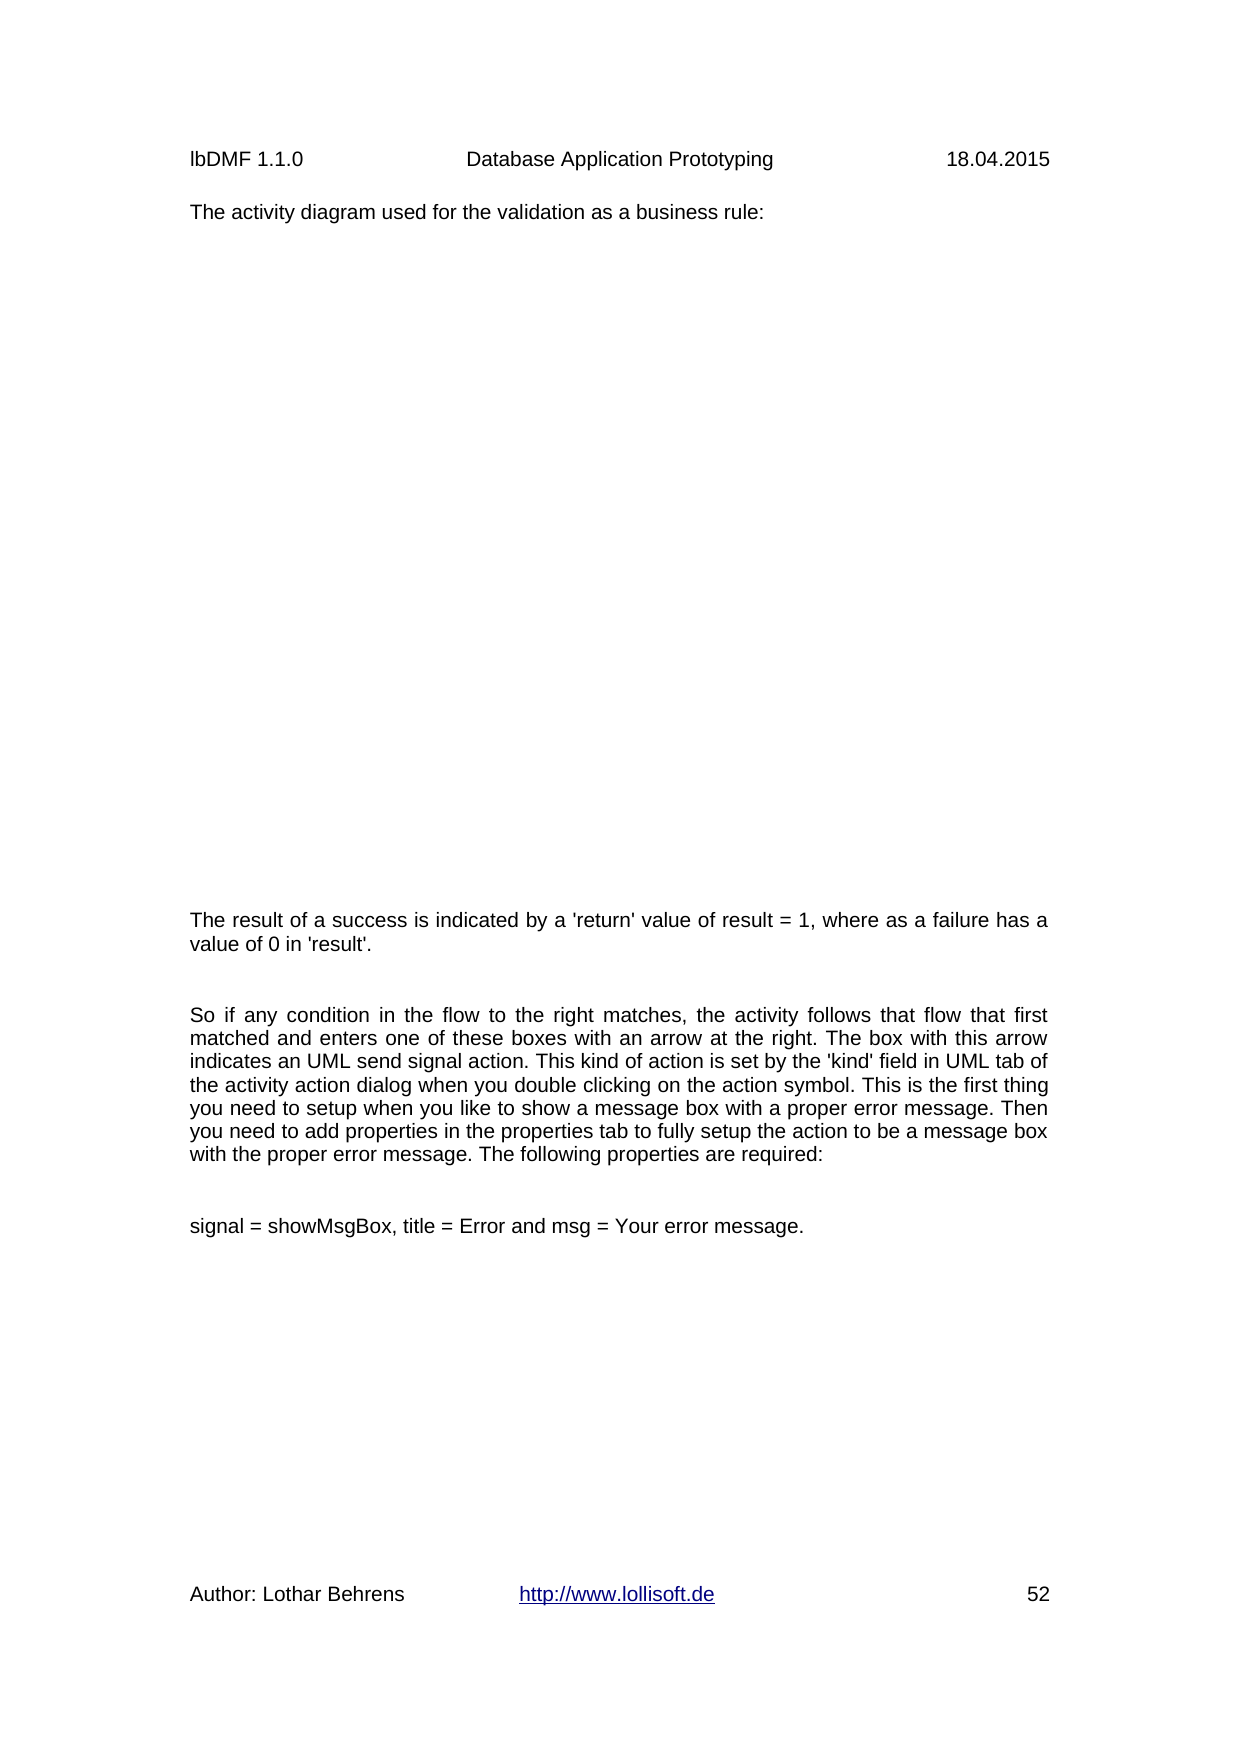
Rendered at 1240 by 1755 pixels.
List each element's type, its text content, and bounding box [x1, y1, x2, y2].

text The activity diagram used for the validation as a business rule: [189, 201, 1050, 224]
text signal = showMsgBox, title = Error and msg = Your error message. [189, 1214, 1050, 1238]
text So if any condition in the flow to the right matches, the activity follows that flow that first matched and enters one of these boxes with an arrow at the right. The box with this arrow indicates an UML send signal action. This kind of action is set by the 'kind' field in UML tab of the activity action dialog when you double clicking on the action symbol. This is the first thing you need to setup when you like to show a message box with a proper error message. Then you need to add properties in the properties tab to fully setup the action to be a message box with the proper error message. The following properties are required: [189, 1003, 1050, 1166]
text The result of a success is indicated by a 'return' value of result = 1, where as a failure has a value of 0 in 'result'. [189, 909, 1050, 955]
